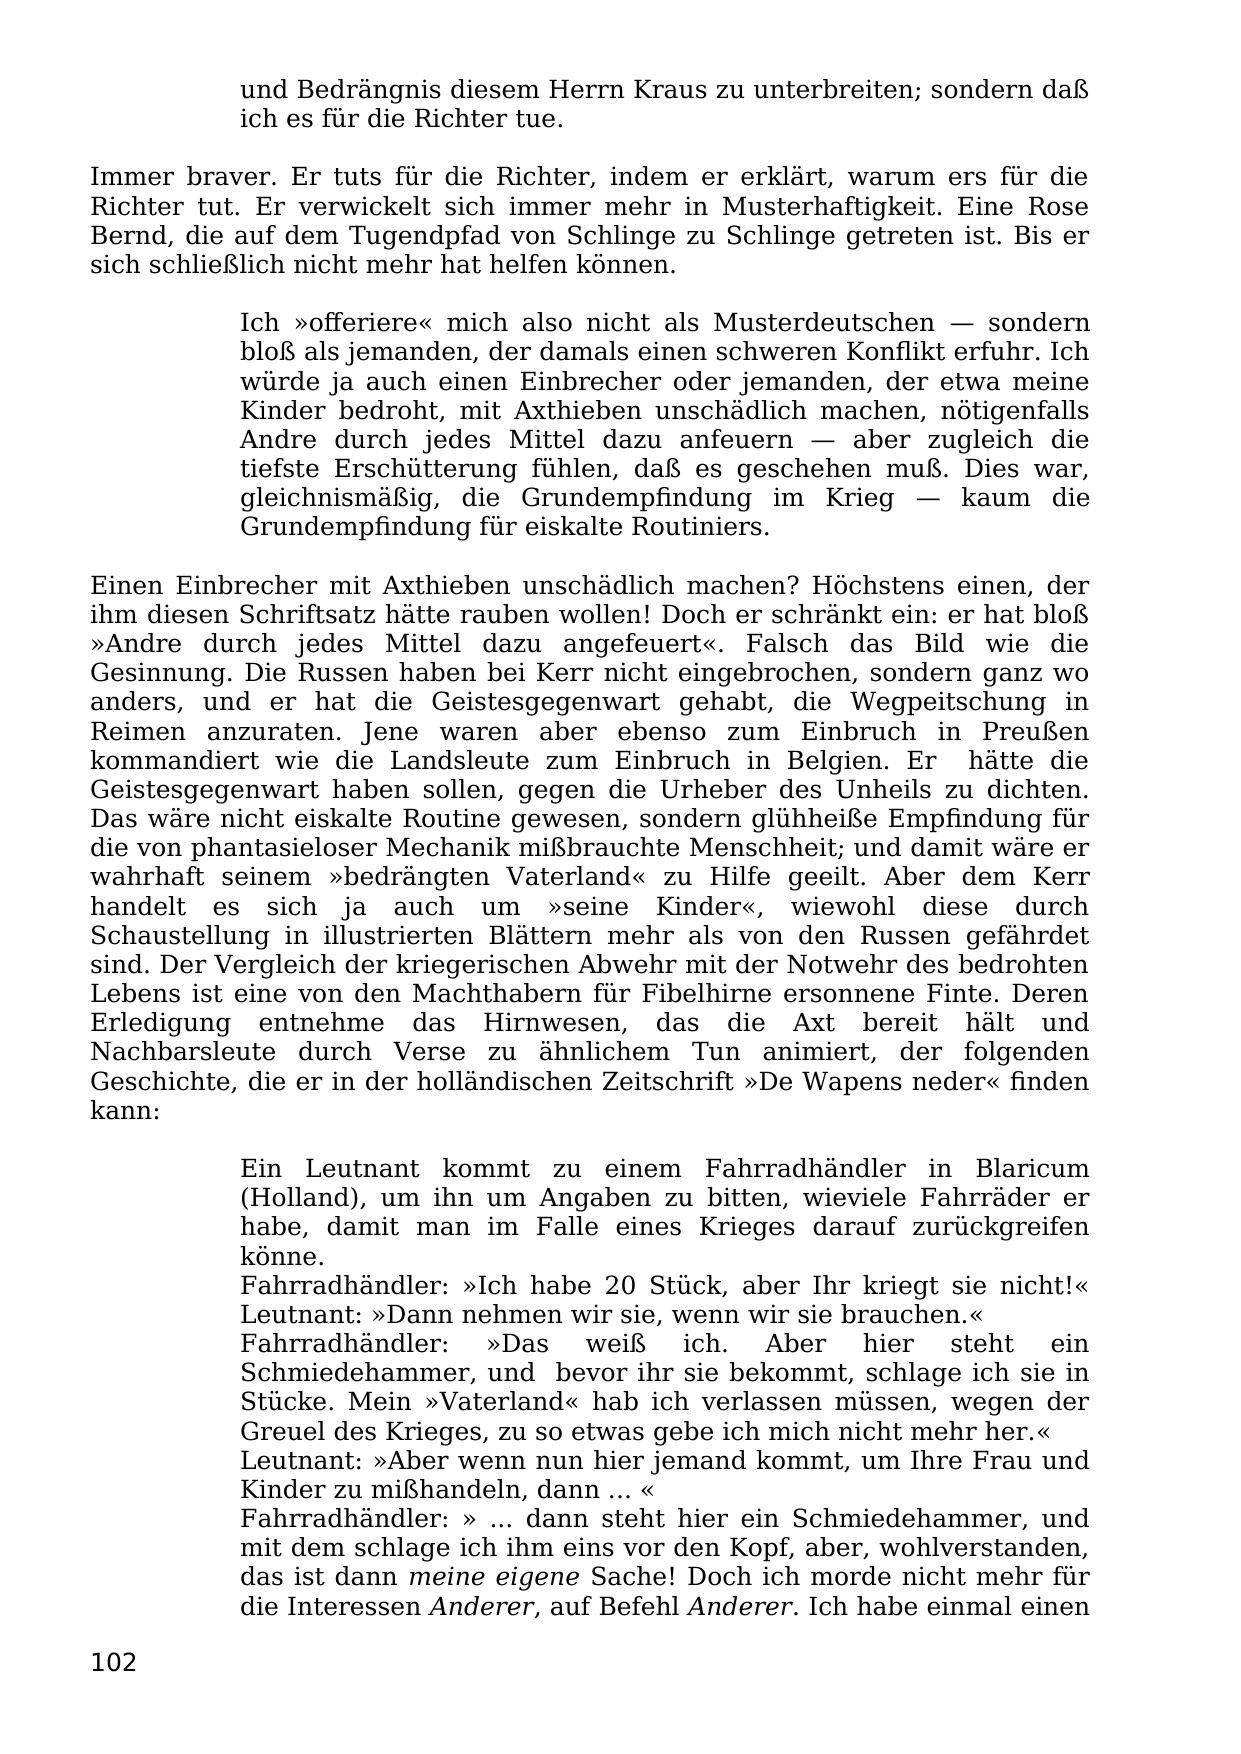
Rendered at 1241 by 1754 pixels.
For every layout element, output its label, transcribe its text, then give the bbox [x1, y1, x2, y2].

text Ich »offeriere« mich also nicht als Musterdeutschen — sondern bloß als jemanden, der damals einen schweren Konflikt erfuhr. Ich würde ja auch einen Einbrecher oder jemanden, der etwa meine Kinder bedroht, mit Axthieben unschädlich machen, nötigenfalls Andre durch jedes Mittel dazu anfeuern — aber zugleich die tiefste Erschütterung fühlen, daß es geschehen muß. Dies war, gleichnismäßig, die Grundempfindung im Krieg — kaum die Grundempfindung für eiskalte Routiniers. [240, 308, 1091, 542]
text und Bedrängnis diesem Herrn Kraus zu unterbreiten; sondern daß ich es für die Richter tue. [240, 75, 1091, 133]
text Fahrradhändler: »Das weiß ich. Aber hier steht ein Schmiedehammer, und bevor ihr sie bekommt, schlage ich sie in Stücke. Mein »Vaterland« hab ich verlassen müssen, wegen der Greuel des Krieges, zu so etwas gebe ich mich nicht mehr her.« [240, 1329, 1091, 1446]
text Ein Leutnant kommt zu einem Fahrradhändler in Blaricum (Holland), um ihn um Angaben zu bitten, wieviele Fahrräder er habe, damit man im Falle eines Krieges darauf zurückgreifen könne. [240, 1154, 1091, 1271]
text Einen Einbrecher mit Axthieben unschädlich machen? Höchstens einen, der ihm diesen Schriftsatz hätte rauben wollen! Doch er schränkt ein: er hat bloß »Andre durch jedes Mittel dazu angefeuert«. Falsch das Bild wie die Gesinnung. Die Russen haben bei Kerr nicht eingebrochen, sondern ganz wo anders, und er hat die Geistesgegenwart gehabt, die Wegpeitschung in Reimen anzuraten. Jene waren aber ebenso zum Einbruch in Preußen kommandiert wie die Landsleute zum Einbruch in Belgien. Er hätte die Geistesgegenwart haben sollen, gegen die Urheber des Unheils zu dichten. Das wäre nicht eiskalte Routine gewesen, sondern glühheiße Empfindung für die von phantasieloser Mechanik mißbrauchte Menschheit; und damit wäre er wahrhaft seinem »bedrängten Vaterland« zu Hilfe geeilt. Aber dem Kerr handelt es sich ja auch um »seine Kinder«, wiewohl diese durch Schaustellung in illustrierten Blättern mehr als von den Russen gefährdet sind. Der Vergleich der kriegerischen Abwehr mit der Notwehr des bedrohten Lebens ist eine von den Machthabern für Fibelhirne ersonnene Finte. Deren Erledigung entnehme das Hirnwesen, das die Axt bereit hält und Nachbarsleute durch Verse zu ähnlichem Tun animiert, der folgenden Geschichte, die er in der holländischen Zeitschrift »De Wapens neder« finden kann: [90, 571, 1091, 1125]
text Fahrradhändler: »Ich habe 20 Stück, aber Ihr kriegt sie nicht!« Leutnant: »Dann nehmen wir sie, wenn wir sie brauchen.« [240, 1271, 1091, 1329]
text Fahrradhändler: » ... dann steht hier ein Schmiedehammer, und mit dem schlage ich ihm eins vor den Kopf, aber, wohlverstanden, das ist dann meine eigene Sache! Doch ich morde nicht mehr für die Interessen Anderer, auf Befehl Anderer. Ich habe einmal einen [240, 1504, 1091, 1621]
text Immer braver. Er tuts für die Richter, indem er erklärt, warum ers für die Richter tut. Er verwickelt sich immer mehr in Musterhaftigkeit. Eine Rose Bernd, die auf dem Tugendpfad von Schlinge zu Schlinge getreten ist. Bis er sich schließlich nicht mehr hat helfen können. [90, 162, 1091, 279]
text Leutnant: »Aber wenn nun hier jemand kommt, um Ihre Frau und Kinder zu mißhandeln, dann ... « [240, 1446, 1091, 1504]
